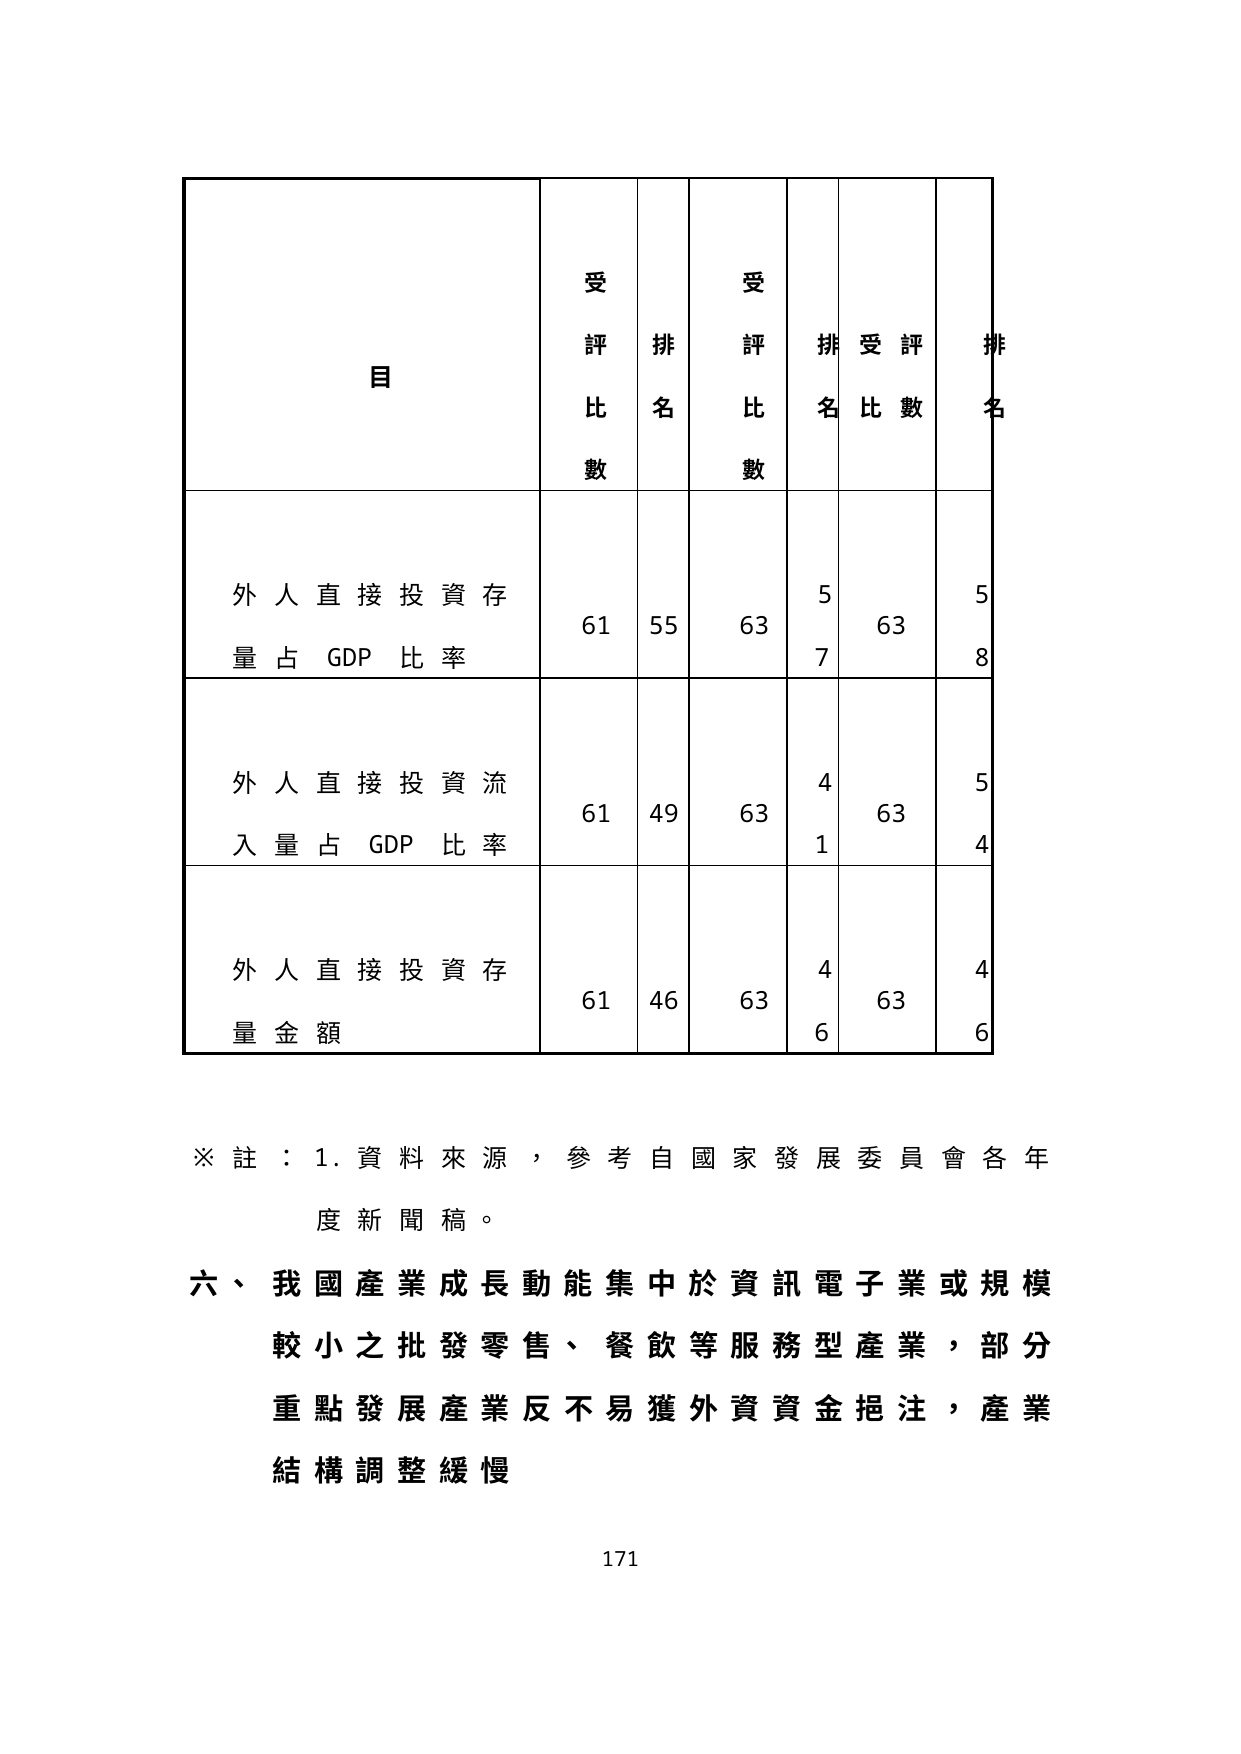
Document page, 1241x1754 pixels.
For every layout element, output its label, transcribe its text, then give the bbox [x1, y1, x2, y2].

table_cell 63 [690, 679, 786, 865]
table_cell 外人直接投資存量占GDP比率 [186, 491, 539, 677]
table_cell 排名 [788, 179, 838, 490]
table_cell 46 [638, 866, 688, 1052]
table_cell 排名 [638, 179, 688, 490]
table_cell 受評比數 [839, 179, 935, 490]
table_cell 受評比數 [541, 179, 637, 490]
table_cell 57 [788, 491, 838, 677]
table_header 目 [186, 180, 539, 490]
table_cell 61 [541, 866, 637, 1052]
text 六、我國產業成長動能集中於資訊電子業或規模較小之批發零售、餐飲等服務型產業，部分重點發展產業反不易獲外資資金挹注，產業結構調整緩慢 [183, 1240, 1058, 1490]
table_cell 外人直接投資流入量占GDP比率 [186, 679, 539, 865]
table_cell 63 [839, 866, 935, 1052]
table_cell 63 [839, 679, 935, 865]
table_cell 61 [541, 679, 637, 865]
table_cell 63 [690, 866, 786, 1052]
table_cell 54 [937, 679, 991, 865]
table_cell 排名 [937, 179, 991, 490]
table_cell 外人直接投資存量金額 [186, 866, 539, 1052]
table_cell 49 [638, 679, 688, 865]
table_cell 58 [937, 491, 991, 677]
table_cell 41 [788, 679, 838, 865]
table_cell 63 [839, 491, 935, 677]
text ※註：1.資料來源，參考自國家發展委員會各年度新聞稿。 [183, 1115, 1058, 1240]
table_cell 46 [937, 866, 991, 1052]
table_cell 55 [638, 491, 688, 677]
table_cell 受評比數 [690, 179, 786, 490]
table_cell 63 [690, 491, 786, 677]
table_cell 61 [541, 491, 637, 677]
table_cell 46 [788, 866, 838, 1052]
